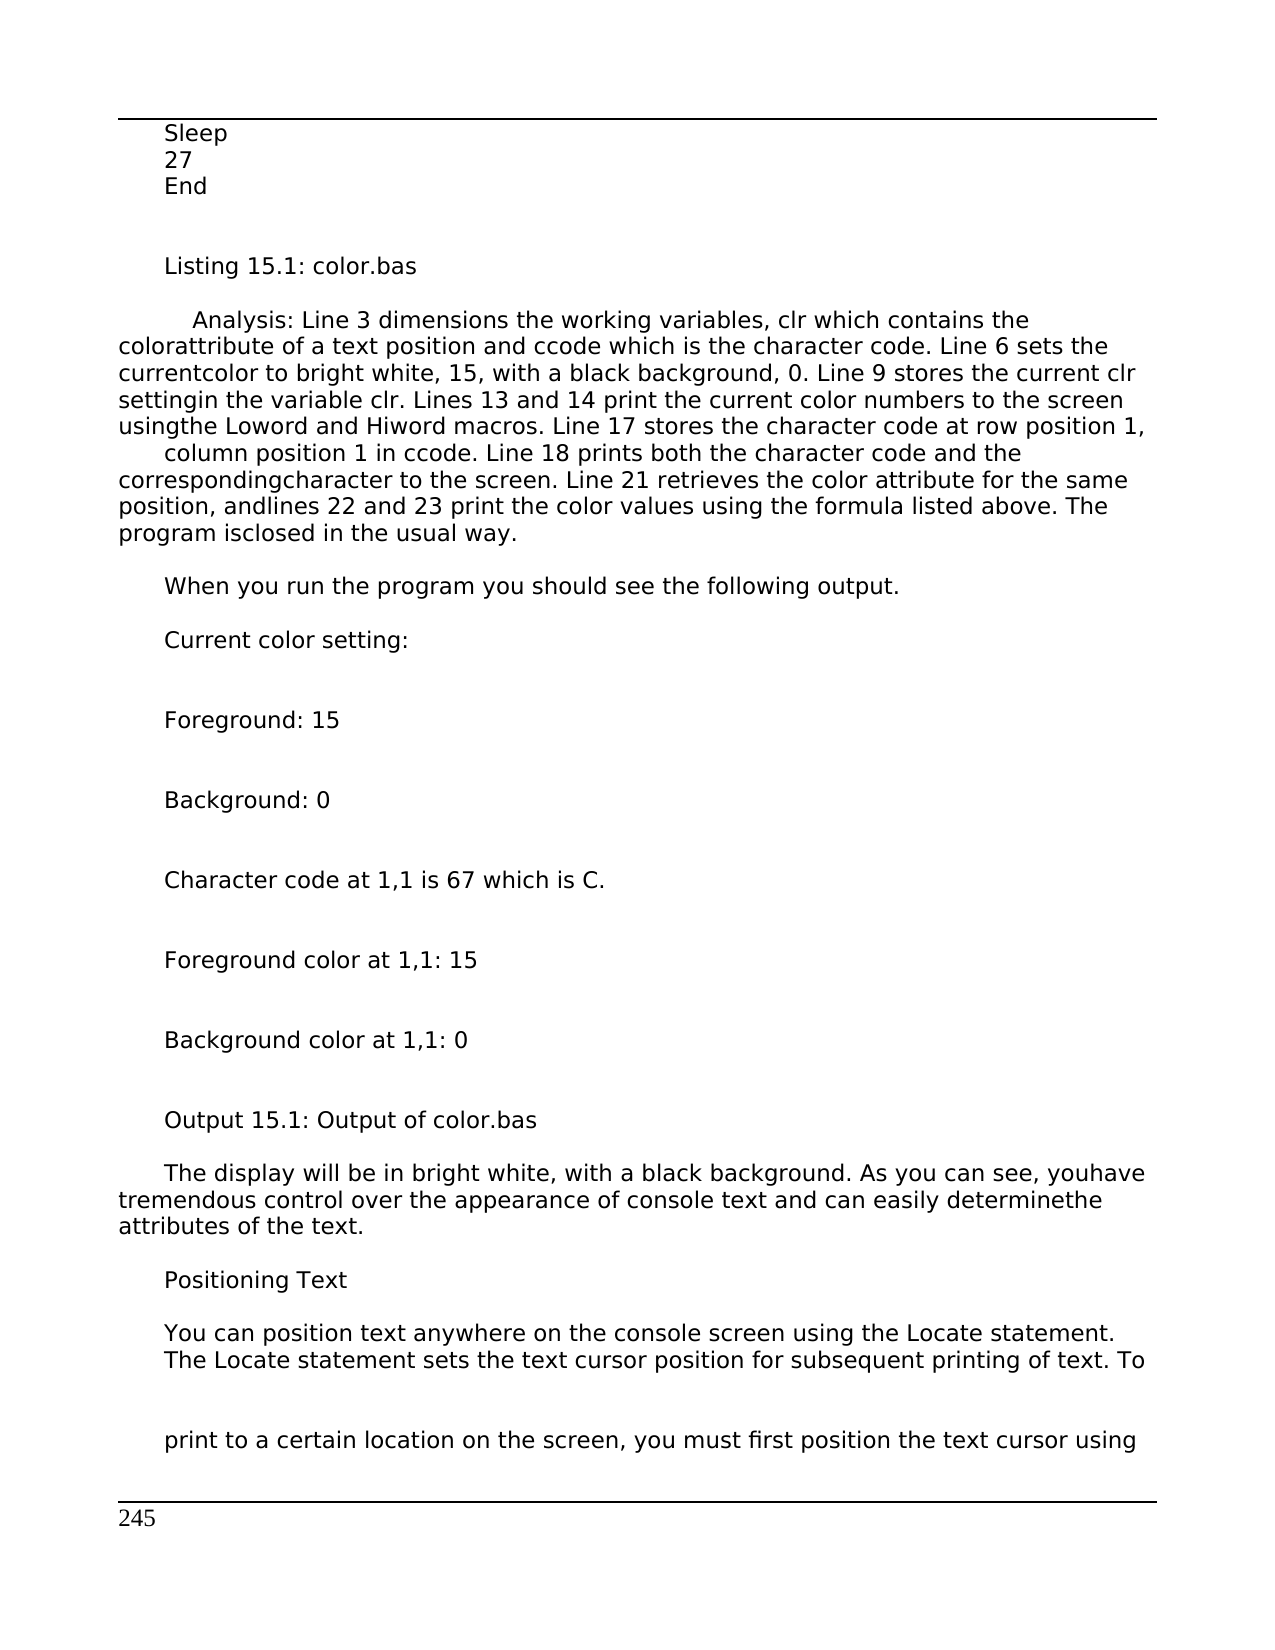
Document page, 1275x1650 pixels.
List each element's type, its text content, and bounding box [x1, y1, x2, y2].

text Analysis: Line 3 dimensions the working variables, clr which contains the colorattribute of a text position and ccode which is the character code. Line 6 sets the currentcolor to bright white, 15, with a black background, 0. Line 9 stores the current clr settingin the variable clr. Lines 13 and 14 print the current color numbers to the screen usingthe Loword and Hiword macros. Line 17 stores the character code at row position 1, [118, 307, 1157, 440]
text When you run the program you should see the following output. [118, 573, 1157, 600]
text Background color at 1,1: 0 [118, 1027, 1157, 1053]
text You can position text anywhere on the console screen using the Locate statement. [118, 1320, 1157, 1347]
text print to a certain location on the screen, you must first position the text cursor using [118, 1427, 1157, 1453]
text 27 [118, 147, 1157, 173]
text End [118, 173, 1157, 200]
text The display will be in bright white, with a black background. As you can see, youhave tremendous control over the appearance of console text and can easily determinethe attributes of the text. [118, 1160, 1157, 1240]
text Foreground color at 1,1: 15 [118, 947, 1157, 973]
text column position 1 in ccode. Line 18 prints both the character code and the correspondingcharacter to the screen. Line 21 retrieves the color attribute for the same position, andlines 22 and 23 print the color values using the formula listed above. The program isclosed in the usual way. [118, 440, 1157, 547]
text The Locate statement sets the text cursor position for subsequent printing of text. To [118, 1347, 1157, 1373]
text Current color setting: [118, 627, 1157, 653]
text Character code at 1,1 is 67 which is C. [118, 867, 1157, 893]
text Background: 0 [118, 787, 1157, 813]
text Positioning Text [118, 1267, 1157, 1293]
text Foreground: 15 [118, 707, 1157, 733]
text Listing 15.1: color.bas [118, 253, 1157, 280]
text Sleep [118, 120, 1157, 147]
text Output 15.1: Output of color.bas [118, 1107, 1157, 1133]
